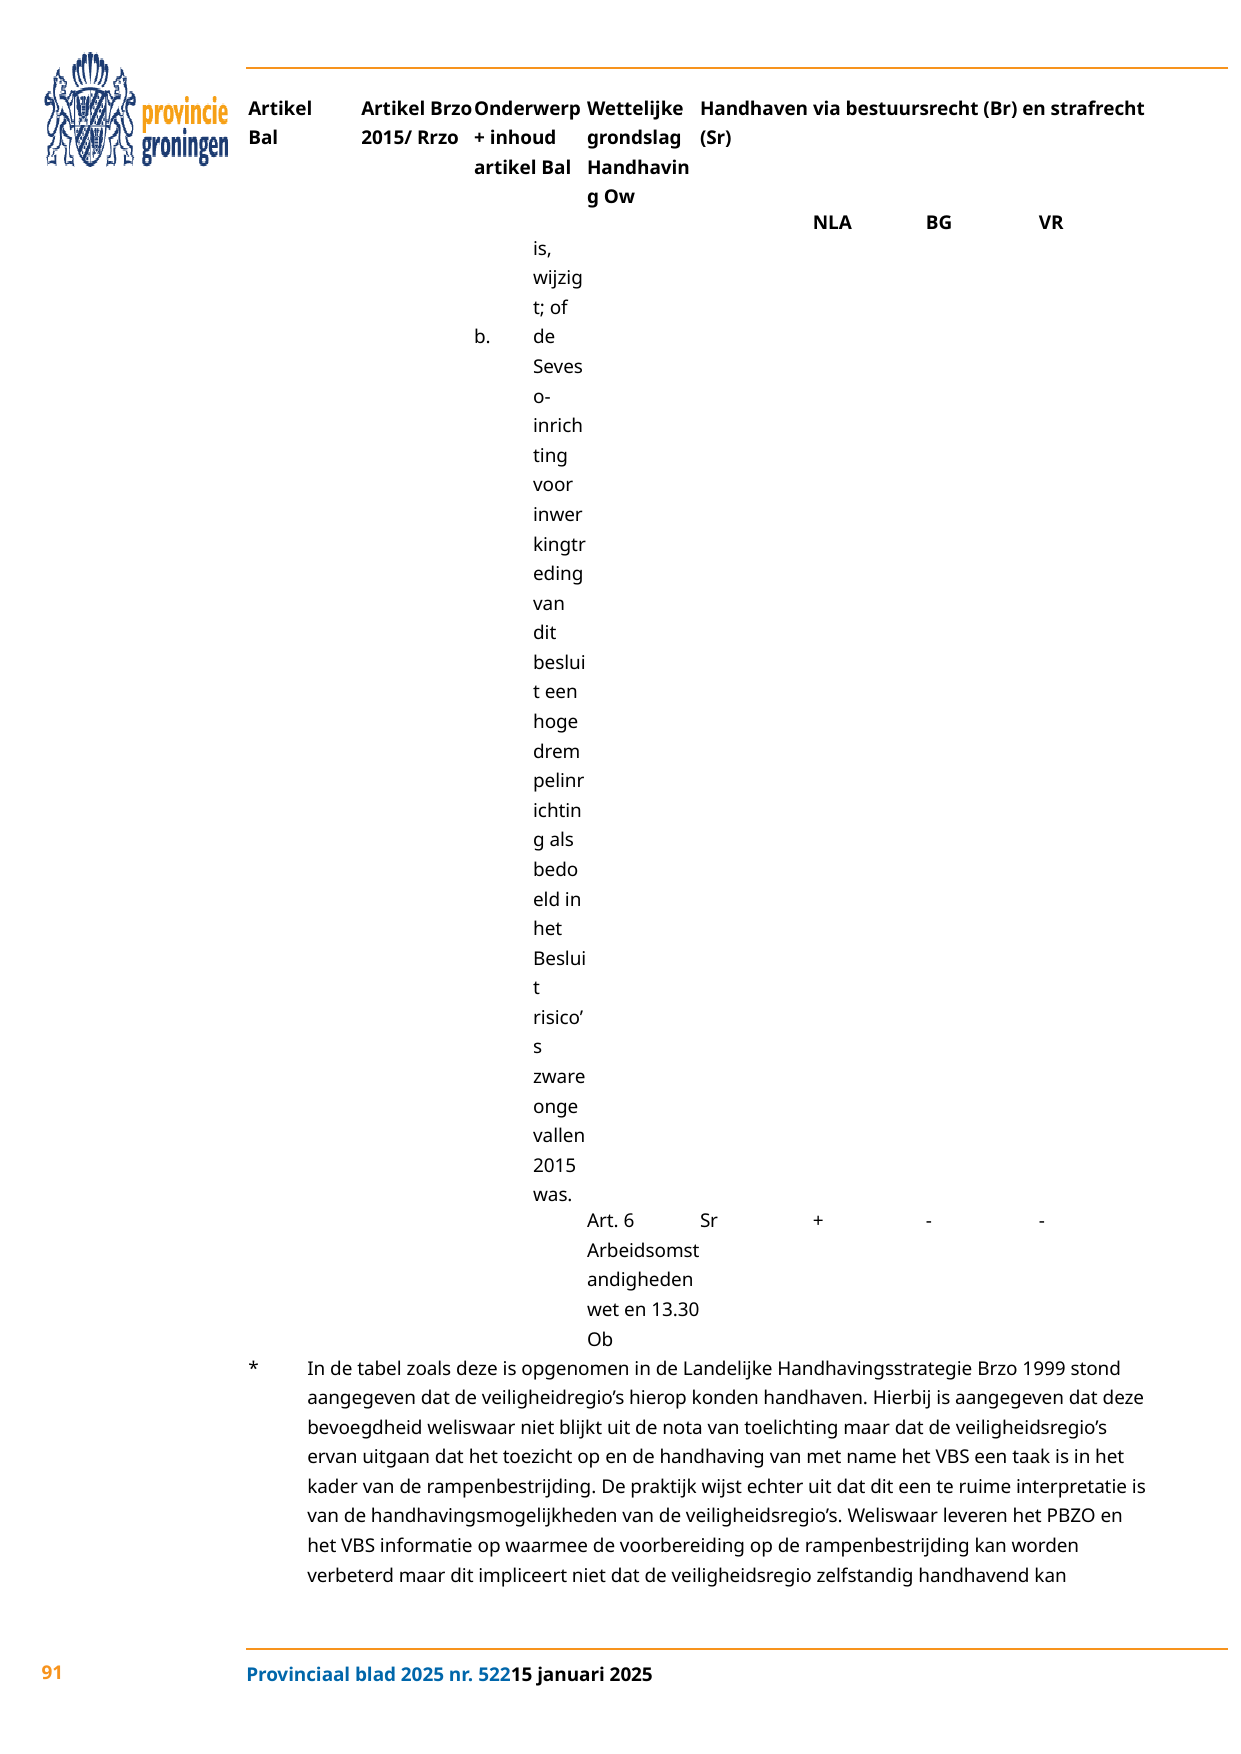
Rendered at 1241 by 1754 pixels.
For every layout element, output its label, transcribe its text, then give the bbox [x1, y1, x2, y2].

table_cell [926, 235, 1038, 1207]
table_cell [700, 235, 813, 1207]
table_cell BG [926, 209, 1038, 235]
table_cell [474, 209, 587, 235]
table_cell VR [1039, 209, 1152, 235]
table_cell [361, 235, 474, 1207]
table_cell [248, 1208, 361, 1351]
table_cell [361, 1208, 474, 1351]
table_cell Art. 6 Arbeidsomstandighedenwet en 13.30 Ob [587, 1208, 700, 1351]
table_cell [813, 235, 926, 1207]
table_cell - [1039, 1208, 1152, 1351]
table_cell Sr [700, 1208, 813, 1351]
table_cell [700, 209, 813, 235]
table_cell [248, 209, 361, 235]
table_header Wettelijke grondslag Handhaving Ow [587, 95, 700, 209]
table_cell + [813, 1208, 926, 1351]
table_cell is, wijzigt; of de Seveso-inrichting voor inwerkingtreding van dit besluit een hogedrempelinrichting als bedoeld in het Besluit risico’s zware ongevallen 2015 was. [474, 235, 587, 1207]
table_header Artikel Bal [248, 95, 361, 209]
table_cell [361, 209, 474, 235]
table_header Artikel Brzo 2015/ Rrzo [361, 95, 474, 209]
table_cell [587, 209, 700, 235]
table_cell NLA [813, 209, 926, 235]
picture [41, 47, 231, 172]
table_header Onderwerp + inhoud artikel Bal [474, 95, 587, 209]
table_cell [1039, 235, 1152, 1207]
table_cell [474, 1208, 587, 1351]
list In de tabel zoals deze is opgenomen in de Landelijke Handhavingsstrategie Brzo 1999 stond aangegeven dat de veiligheidregio’s hierop konden handhaven. Hierbij is aangegeven dat deze bevoegdheid weliswaar niet blijkt uit de nota van toelichting maar dat de veiligheidsregio’s ervan uitgaan dat het toezicht op en de handhaving van met name het VBS een taak is in het kader van de rampenbestrijding. De praktijk wijst echter uit dat dit een te ruime interpretatie is van de handhavingsmogelijkheden van de veiligheidsregio’s. Weliswaar leveren het PBZO en het VBS informatie op waarmee de voorbereiding op de rampenbestrijding kan worden verbeterd maar dit impliceert niet dat de veiligheidsregio zelfstandig handhavend kan [248, 1355, 1152, 1587]
table_cell [248, 235, 361, 1207]
table_header Handhaven via bestuursrecht (Br) en strafrecht (Sr) [700, 95, 1152, 209]
table_cell - [926, 1208, 1038, 1351]
table_cell [587, 235, 700, 1207]
